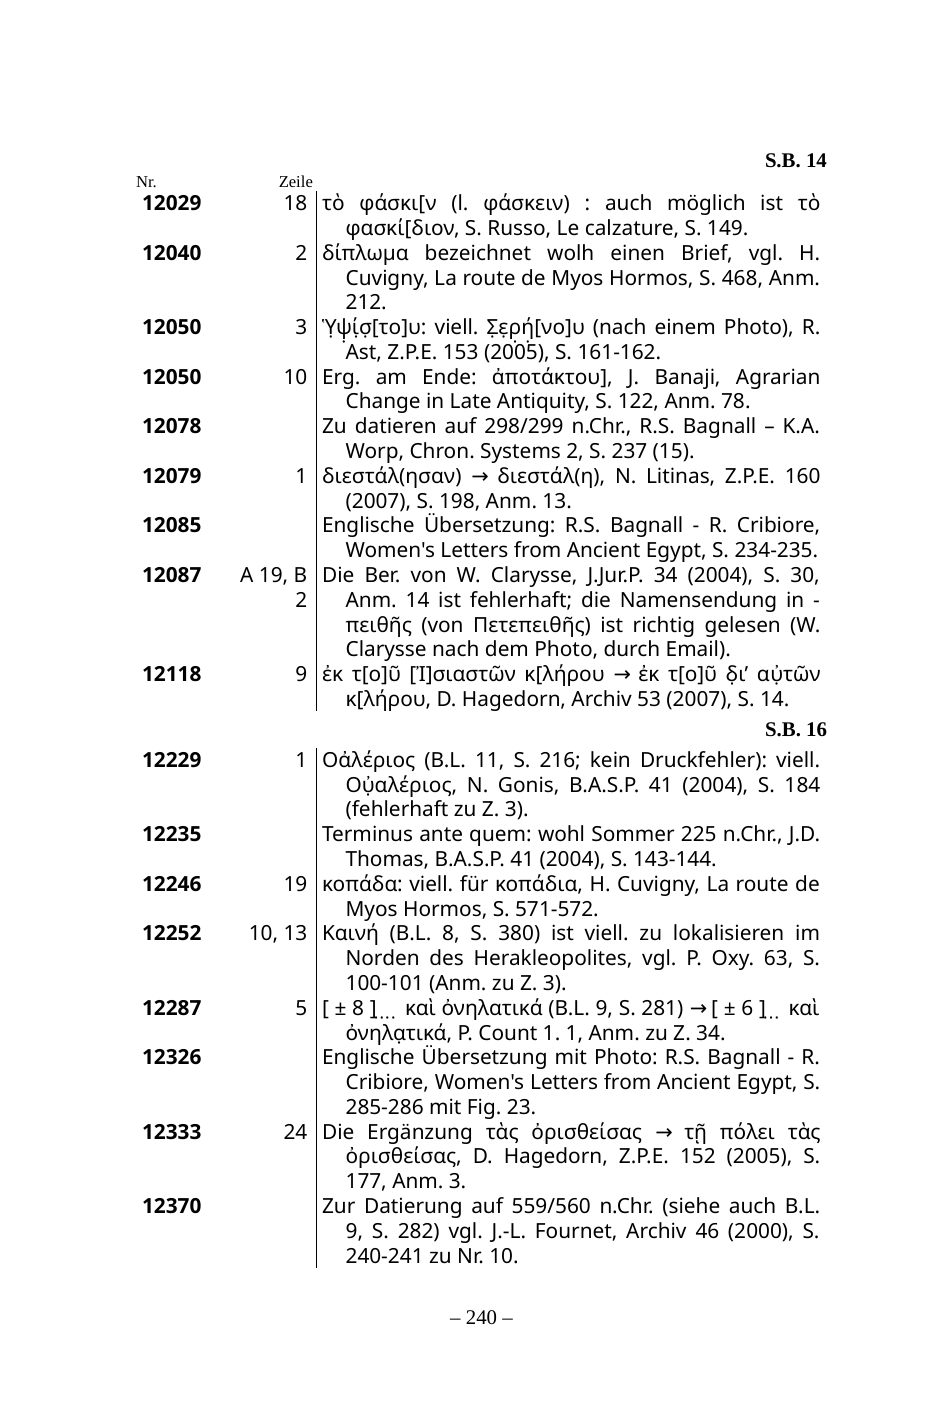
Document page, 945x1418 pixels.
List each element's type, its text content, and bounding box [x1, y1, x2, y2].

table_cell 1 [224, 464, 316, 513]
table_cell 3 [224, 315, 316, 364]
table_cell 12333 [136, 1119, 224, 1194]
table_cell δίπλωμα bezeichnet wolh einen Brief, vgl. H. Cuvigny, La route de Myos Hormos, S. 468, Anm. 212. [317, 240, 827, 315]
table_cell 12287 [136, 995, 224, 1045]
table_header 12229 [136, 748, 224, 822]
table_cell Zu datieren auf 298/299 n.Chr., R.S. Bagnall – K.A. Worp, Chron. Systems 2, S. 237 (15). [317, 414, 827, 463]
table_cell Ὑ̣ψ̣ί̣σ̣[το]υ: viell. Σ̣ε̣ρ̣ή̣[νο]υ (nach einem Photo), R. Ast, Z.P.E. 153 (2005), S. 161-162. [317, 315, 827, 364]
table_cell 12118 [136, 662, 224, 711]
table_cell [ ± 8 ] ̣ ̣ ̣ ̣ καὶ ὀνηλατικά (B.L. 9, S. 281) → [ ± 6 ] ̣ ̣ ̣ καὶ ὀνηλα̣τικά, P. Count 1. 1, Anm. zu Z. 34. [317, 995, 827, 1045]
table_cell 2 [224, 240, 316, 315]
table_cell 12029 [136, 191, 224, 240]
table_cell 12079 [136, 464, 224, 513]
table_cell 5 [224, 995, 316, 1045]
table_cell ἐκ τ[ο]ῦ [Ἰ]σιαστῶν κ[λήρου → ἐκ τ[ο]ῦ δ̣ι’ αὐ̣τῶν κ[λήρου, D. Hagedorn, Archiv 53 (2007), S. 14. [317, 662, 827, 711]
table_cell [224, 513, 316, 563]
table_cell [224, 1045, 316, 1119]
table_header Οἀλέριος (B.L. 11, S. 216; kein Druckfehler): viell. Οὐ̣αλέριος, N. Gonis, B.A.S.P. 41 (2004), S. 184 (fehlerhaft zu Z. 3). [317, 748, 827, 822]
table_cell [224, 822, 316, 871]
table_cell 10, 13 [224, 921, 316, 995]
table_cell 12085 [136, 513, 224, 563]
table_cell 12370 [136, 1194, 224, 1268]
table_cell Erg. am Ende: ἀποτάκτου], J. Banaji, Agrarian Change in Late Antiquity, S. 122, Anm. 78. [317, 364, 827, 414]
table_cell τὸ φάσκι[ν (l. φάσκειν) : auch möglich ist τὸ φασκί[διον, S. Russo, Le calzature, S. 149. [317, 191, 827, 240]
table_cell 12040 [136, 240, 224, 315]
table_cell Englische Übersetzung: R.S. Bagnall - R. Cribiore, Women's Letters from Ancient Egypt, S. 234-235. [317, 513, 827, 563]
table_cell 12050 [136, 364, 224, 414]
table_cell 19 [224, 871, 316, 921]
table_cell 12050 [136, 315, 224, 364]
table_cell 12235 [136, 822, 224, 871]
table_cell A 19, B 2 [224, 563, 316, 662]
table_cell Terminus ante quem: wohl Sommer 225 n.Chr., J.D. Thomas, B.A.S.P. 41 (2004), S. 143-144. [317, 822, 827, 871]
table_header 1 [224, 748, 316, 822]
table_cell Die Ber. von W. Clarysse, J.Jur.P. 34 (2004), S. 30, Anm. 14 ist fehlerhaft; die Namensendung in -πειθῆς (von Πετεπειθῆς) ist richtig gelesen (W. Clarysse nach dem Photo, durch Email). [317, 563, 827, 662]
table_cell 12252 [136, 921, 224, 995]
table_cell 9 [224, 662, 316, 711]
subtitle S.B. 16 [136, 717, 827, 741]
table_cell [224, 1194, 316, 1268]
table_cell 12246 [136, 871, 224, 921]
table_cell Die Ergänzung τὰς ὀρισθείσας → τῇ πόλει τὰς ὀρισθείσας, D. Hagedorn, Z.P.E. 152 (2005), S. 177, Anm. 3. [317, 1119, 827, 1194]
table_cell [224, 414, 316, 463]
table_cell Καινή (B.L. 8, S. 380) ist viell. zu lokalisieren im Norden des Herakleopolites, vgl. P. Oxy. 63, S. 100-101 (Anm. zu Z. 3). [317, 921, 827, 995]
table_cell Englische Übersetzung mit Photo: R.S. Bagnall - R. Cribiore, Women's Letters from Ancient Egypt, S. 285-286 mit Fig. 23. [317, 1045, 827, 1119]
table_cell 10 [224, 364, 316, 414]
table_cell 12078 [136, 414, 224, 463]
table_cell Zur Datierung auf 559/560 n.Chr. (siehe auch B.L. 9, S. 282) vgl. J.-L. Fournet, Archiv 46 (2000), S. 240-241 zu Nr. 10. [317, 1194, 827, 1268]
table_cell 18 [224, 191, 316, 240]
table_cell κοπάδα: viell. für κοπάδια, H. Cuvigny, La route de Myos Hormos, S. 571-572. [317, 871, 827, 921]
table_cell 12326 [136, 1045, 224, 1119]
table_cell 24 [224, 1119, 316, 1194]
table_cell διεστάλ(ησαν) → διεστάλ(η), N. Litinas, Z.P.E. 160 (2007), S. 198, Anm. 13. [317, 464, 827, 513]
table_cell 12087 [136, 563, 224, 662]
